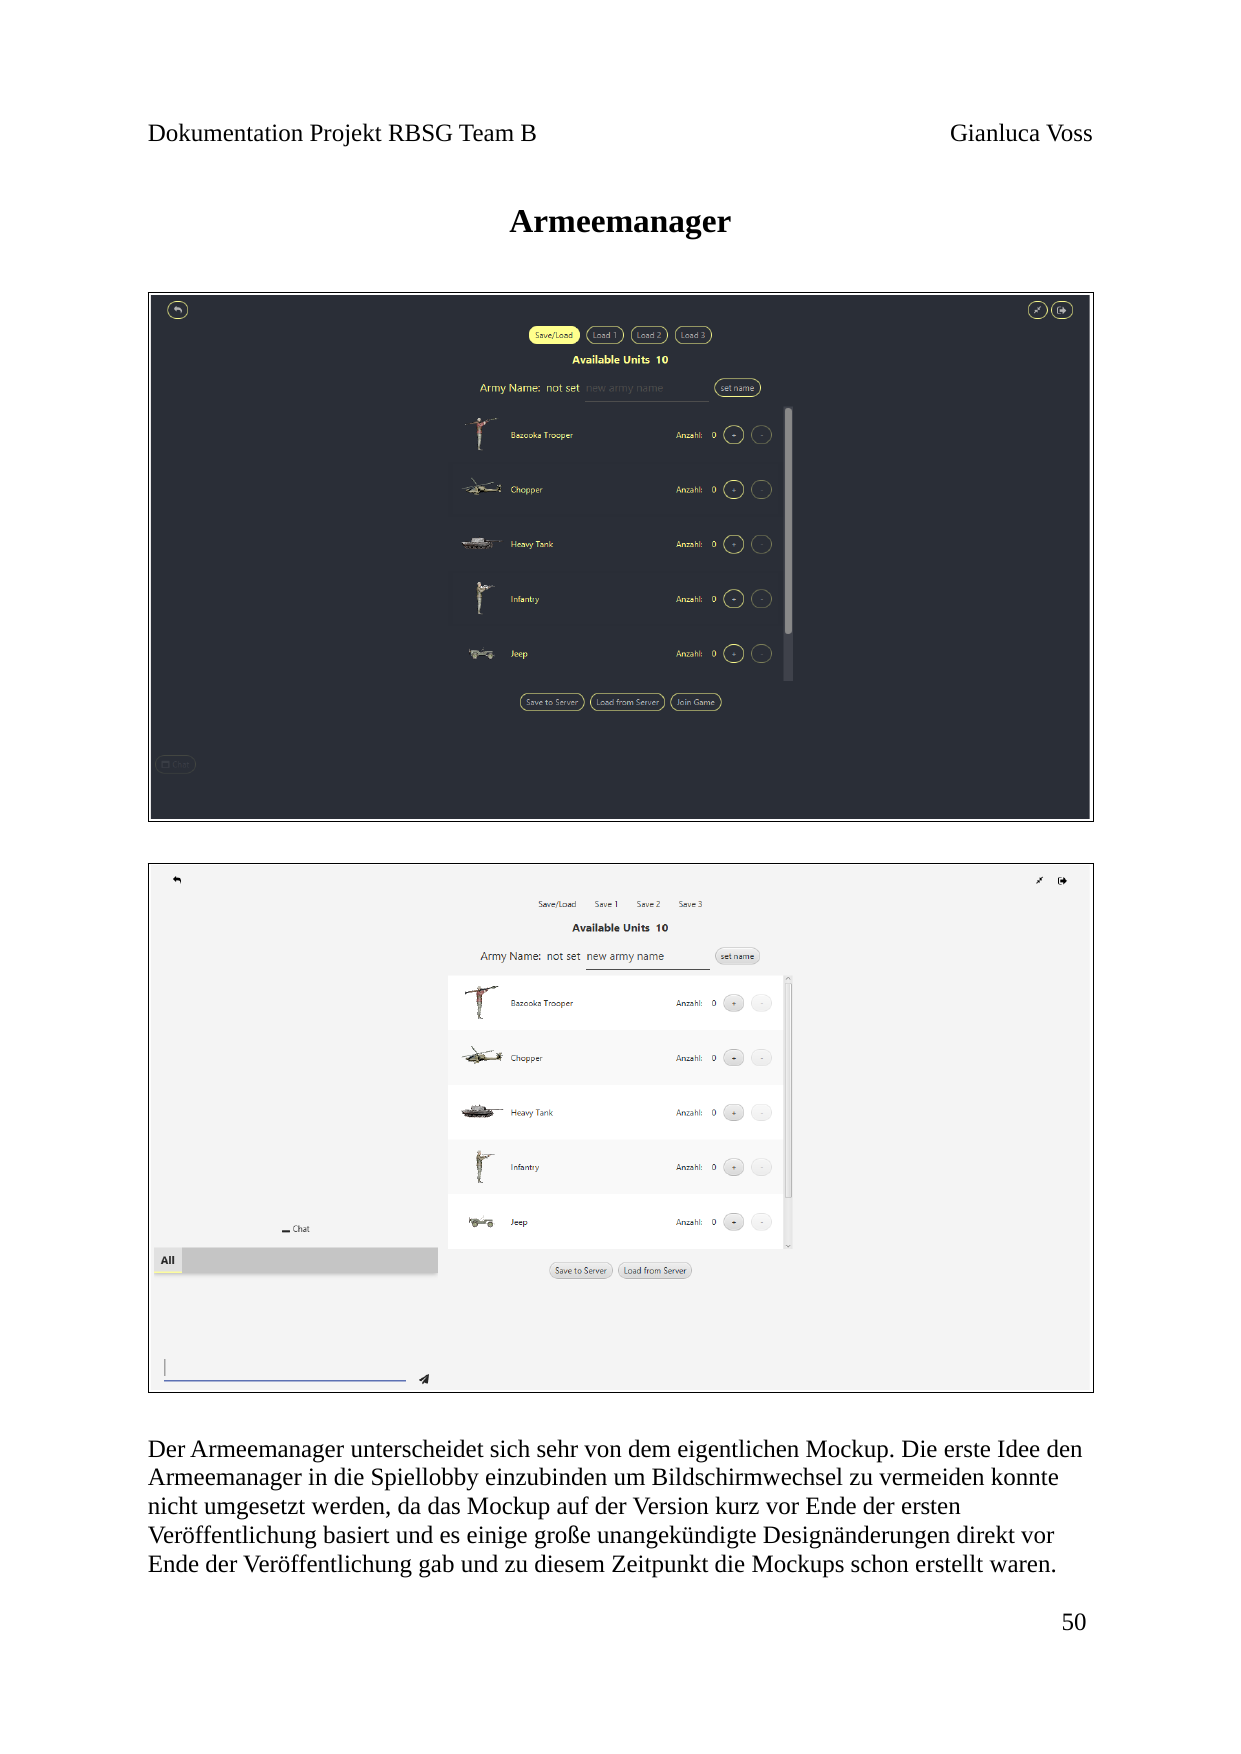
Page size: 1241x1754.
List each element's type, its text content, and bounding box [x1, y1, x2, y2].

text Der Armeemanager unterscheidet sich sehr von dem eigentlichen Mockup. Die erste Idee den Armeemanager in die Spiellobby einzubinden um Bildschirmwechsel zu vermeiden konnte nicht umgesetzt werden, da das Mockup auf der Version kurz vor Ende der ersten Veröffentlichung basiert und es einige große unangekündigte Designänderungen direkt vor Ende der Veröffentlichung gab und zu diesem Zeitpunkt die Mockups schon erstellt waren. [148, 1434, 1093, 1577]
picture [150, 295, 1090, 819]
subtitle Armeemanager [148, 201, 1093, 240]
picture [150, 865, 1090, 1390]
